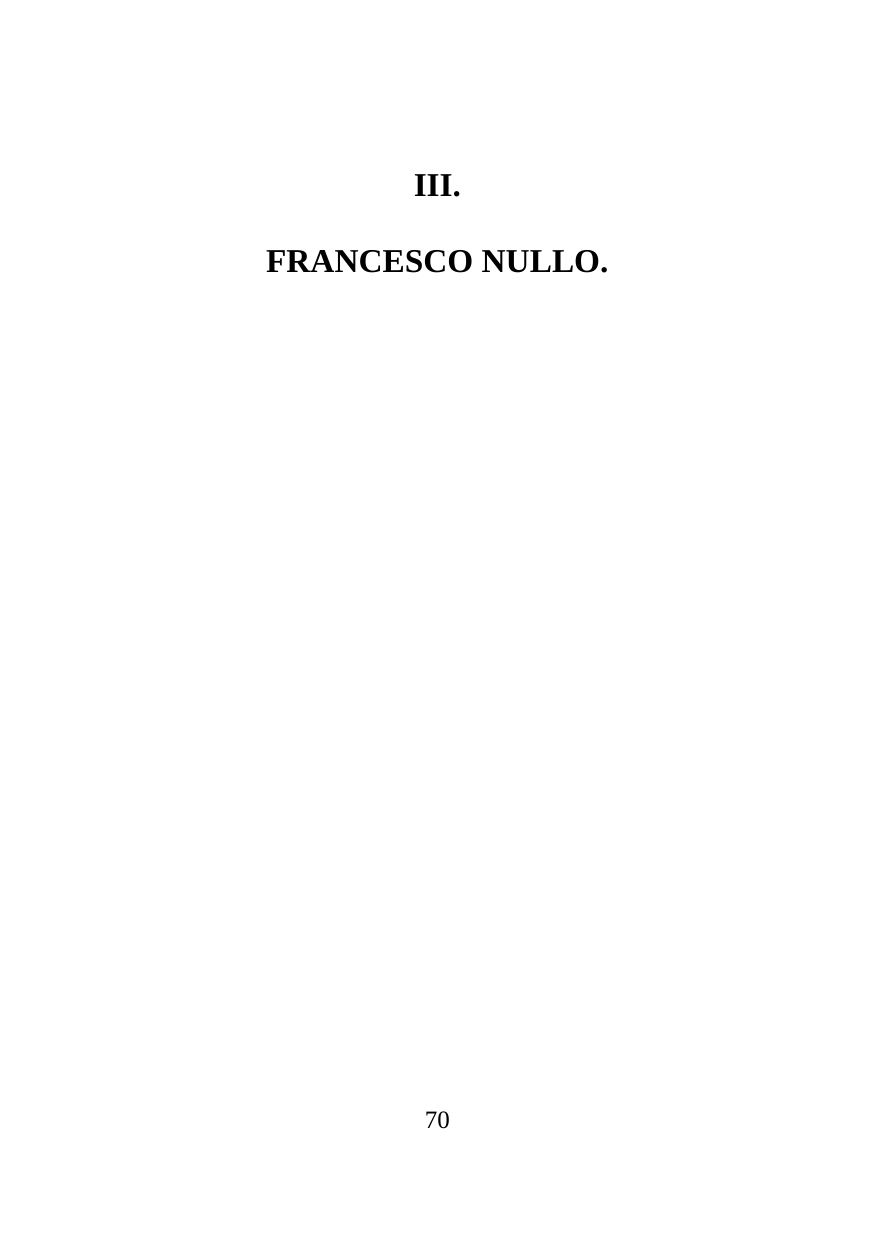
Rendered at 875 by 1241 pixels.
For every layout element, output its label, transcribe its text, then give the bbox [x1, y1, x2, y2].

subtitle III. FRANCESCO NULLO. [106, 165, 768, 280]
